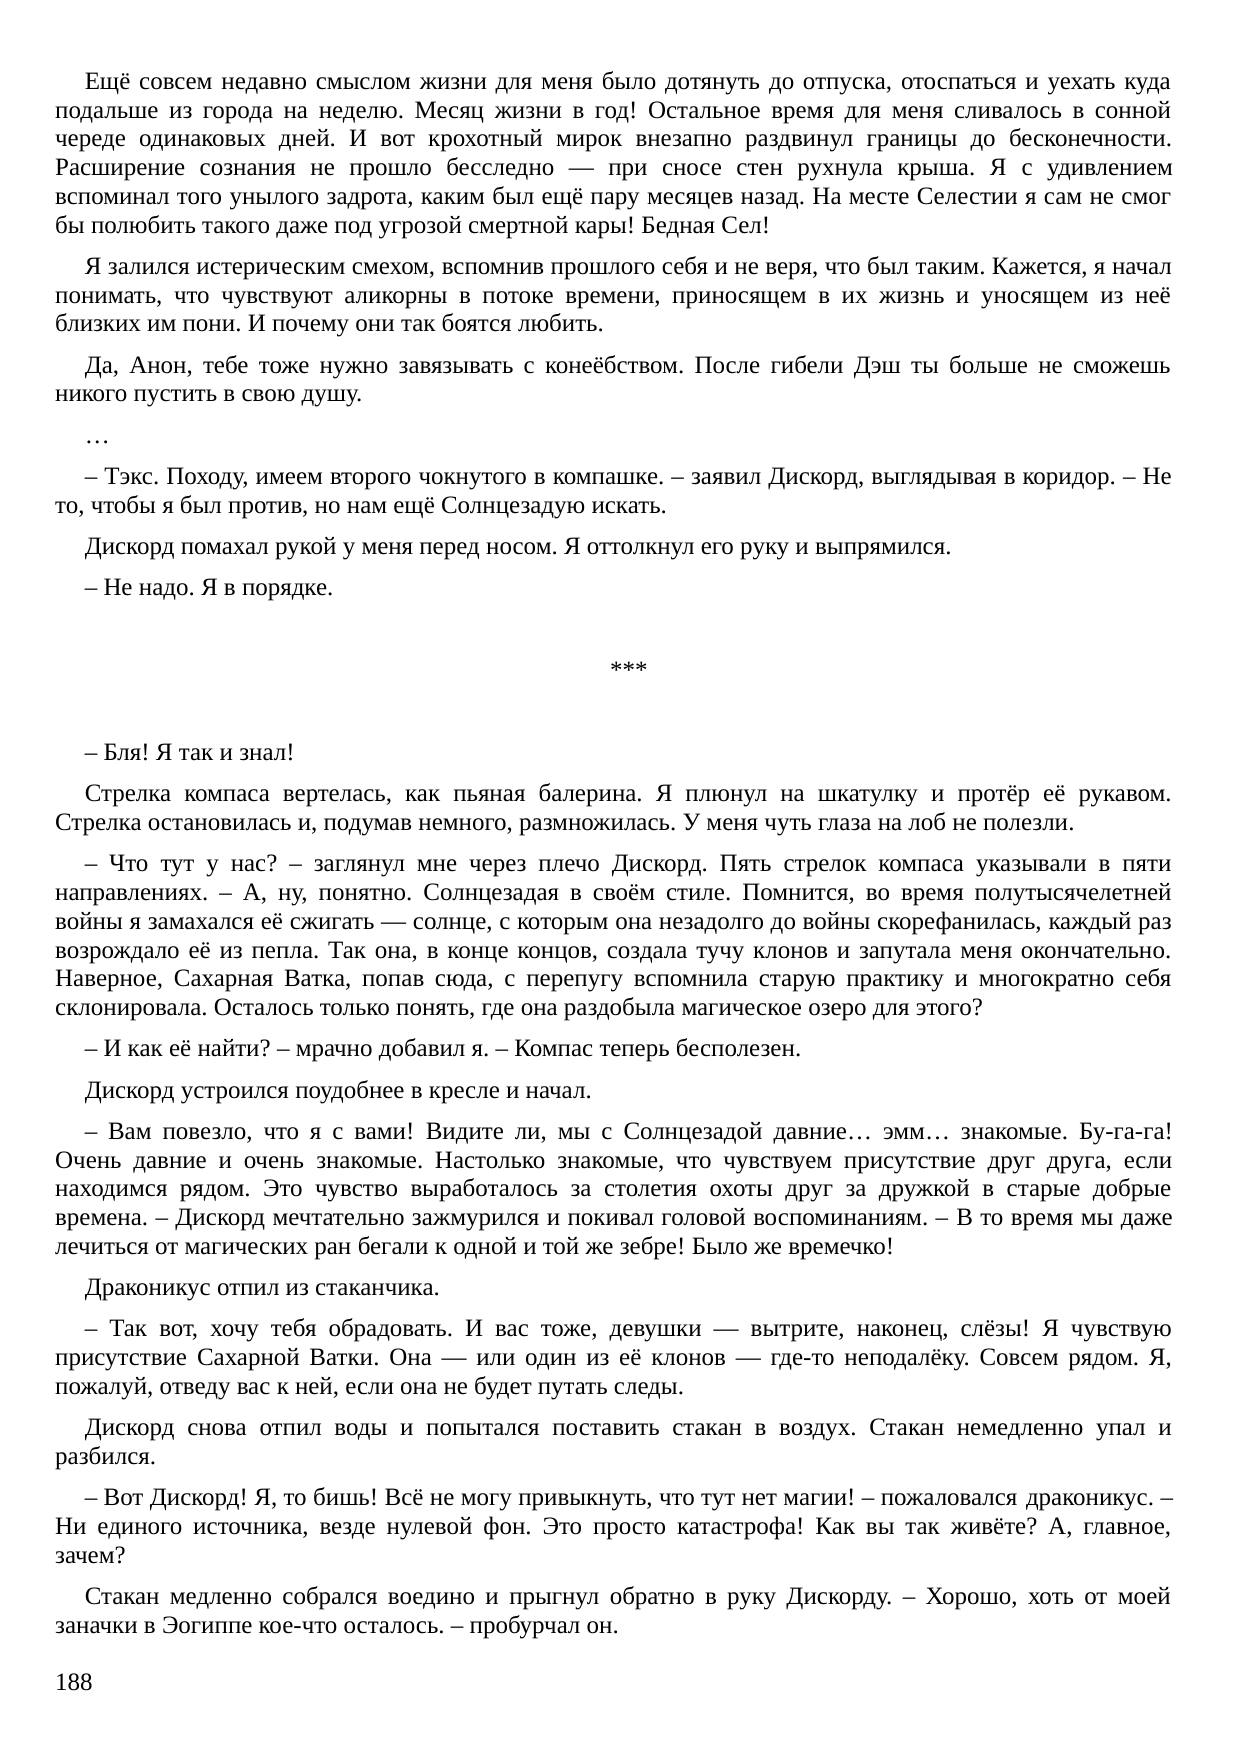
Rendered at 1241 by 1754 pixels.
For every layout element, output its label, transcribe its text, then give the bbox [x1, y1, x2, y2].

text Дискорд помахал рукой у меня перед носом. Я оттолкнул его руку и выпрямился. [55, 531, 1173, 560]
text Стрелка компаса вертелась, как пьяная балерина. Я плюнул на шкатулку и протёр её рукавом. Стрелка остановилась и, подумав немного, размножилась. У меня чуть глаза на лоб не полезли. [55, 778, 1173, 836]
text Стакан медленно собрался воедино и прыгнул обратно в руку Дискорду. – Хорошо, хоть от моей заначки в Эогиппе кое-что осталось. – пробурчал он. [55, 1581, 1173, 1638]
text Да, Анон, тебе тоже нужно завязывать с конеёбством. После гибели Дэш ты больше не сможешь никого пустить в свою душу. [55, 350, 1173, 407]
text – Что тут у нас? – заглянул мне через плечо Дискорд. Пять стрелок компаса указывали в пяти направлениях. – А, ну, понятно. Солнцезадая в своём стиле. Помнится, во время полутысячелетней войны я замахался её сжигать — солнце, с которым она незадолго до войны скорефанилась, каждый раз возрождало её из пепла. Так она, в конце концов, создала тучу клонов и запутала меня окончательно. Наверное, Сахарная Ватка, попав сюда, с перепугу вспомнила старую практику и многократно себя склонировала. Осталось только понять, где она раздобыла магическое озеро для этого? [55, 848, 1173, 1021]
text Ещё совсем недавно смыслом жизни для меня было дотянуть до отпуска, отоспаться и уехать куда подальше из города на неделю. Месяц жизни в год! Остальное время для меня сливалось в сонной череде одинаковых дней. И вот крохотный мирок внезапно раздвинул границы до бесконечности. Расширение сознания не прошло бесследно — при сносе стен рухнула крыша. Я с удивлением вспоминал того унылого задрота, каким был ещё пару месяцев назад. На месте Селестии я сам не смог бы полюбить такого даже под угрозой смертной кары! Бедная Сел! [55, 66, 1173, 238]
text Я залился истерическим смехом, вспомнив прошлого себя и не веря, что был таким. Кажется, я начал понимать, что чувствуют аликорны в потоке времени, приносящем в их жизнь и уносящем из неё близких им пони. И почему они так боятся любить. [55, 251, 1173, 337]
text Драконикус отпил из стаканчика. [55, 1272, 1173, 1301]
text … [55, 420, 1173, 448]
text Дискорд устроился поудобнее в кресле и начал. [55, 1075, 1173, 1103]
text – Вот Дискорд! Я, то бишь! Всё не могу привыкнуть, что тут нет магии! – пожаловался драконикус. – Ни единого источника, везде нулевой фон. Это просто катастрофа! Как вы так живёте? А, главное, зачем? [55, 1482, 1173, 1568]
text – Не надо. Я в порядке. [55, 572, 1173, 601]
text – Так вот, хочу тебя обрадовать. И вас тоже, девушки — вытрите, наконец, слёзы! Я чувствую присутствие Сахарной Ватки. Она — или один из её клонов — где-то неподалёку. Совсем рядом. Я, пожалуй, отведу вас к ней, если она не будет путать следы. [55, 1313, 1173, 1400]
text – Бля! Я так и знал! [55, 737, 1173, 766]
text – Вам повезло, что я с вами! Видите ли, мы с Солнцезадой давние… эмм… знакомые. Бу-га-га! Очень давние и очень знакомые. Настолько знакомые, что чувствуем присутствие друг друга, если находимся рядом. Это чувство выработалось за столетия охоты друг за дружкой в старые добрые времена. – Дискорд мечтательно зажмурился и покивал головой воспоминаниям. – В то время мы даже лечиться от магических ран бегали к одной и той же зебре! Было же времечко! [55, 1116, 1173, 1260]
text – Тэкс. Походу, имеем второго чокнутого в компашке. – заявил Дискорд, выглядывая в коридор. – Не то, чтобы я был против, но нам ещё Солнцезадую искать. [55, 461, 1173, 518]
text – И как её найти? – мрачно добавил я. – Компас теперь бесполезен. [55, 1033, 1173, 1062]
text Дискорд снова отпил воды и попытался поставить стакан в воздух. Стакан немедленно упал и разбился. [55, 1412, 1173, 1470]
text *** [55, 655, 1173, 683]
